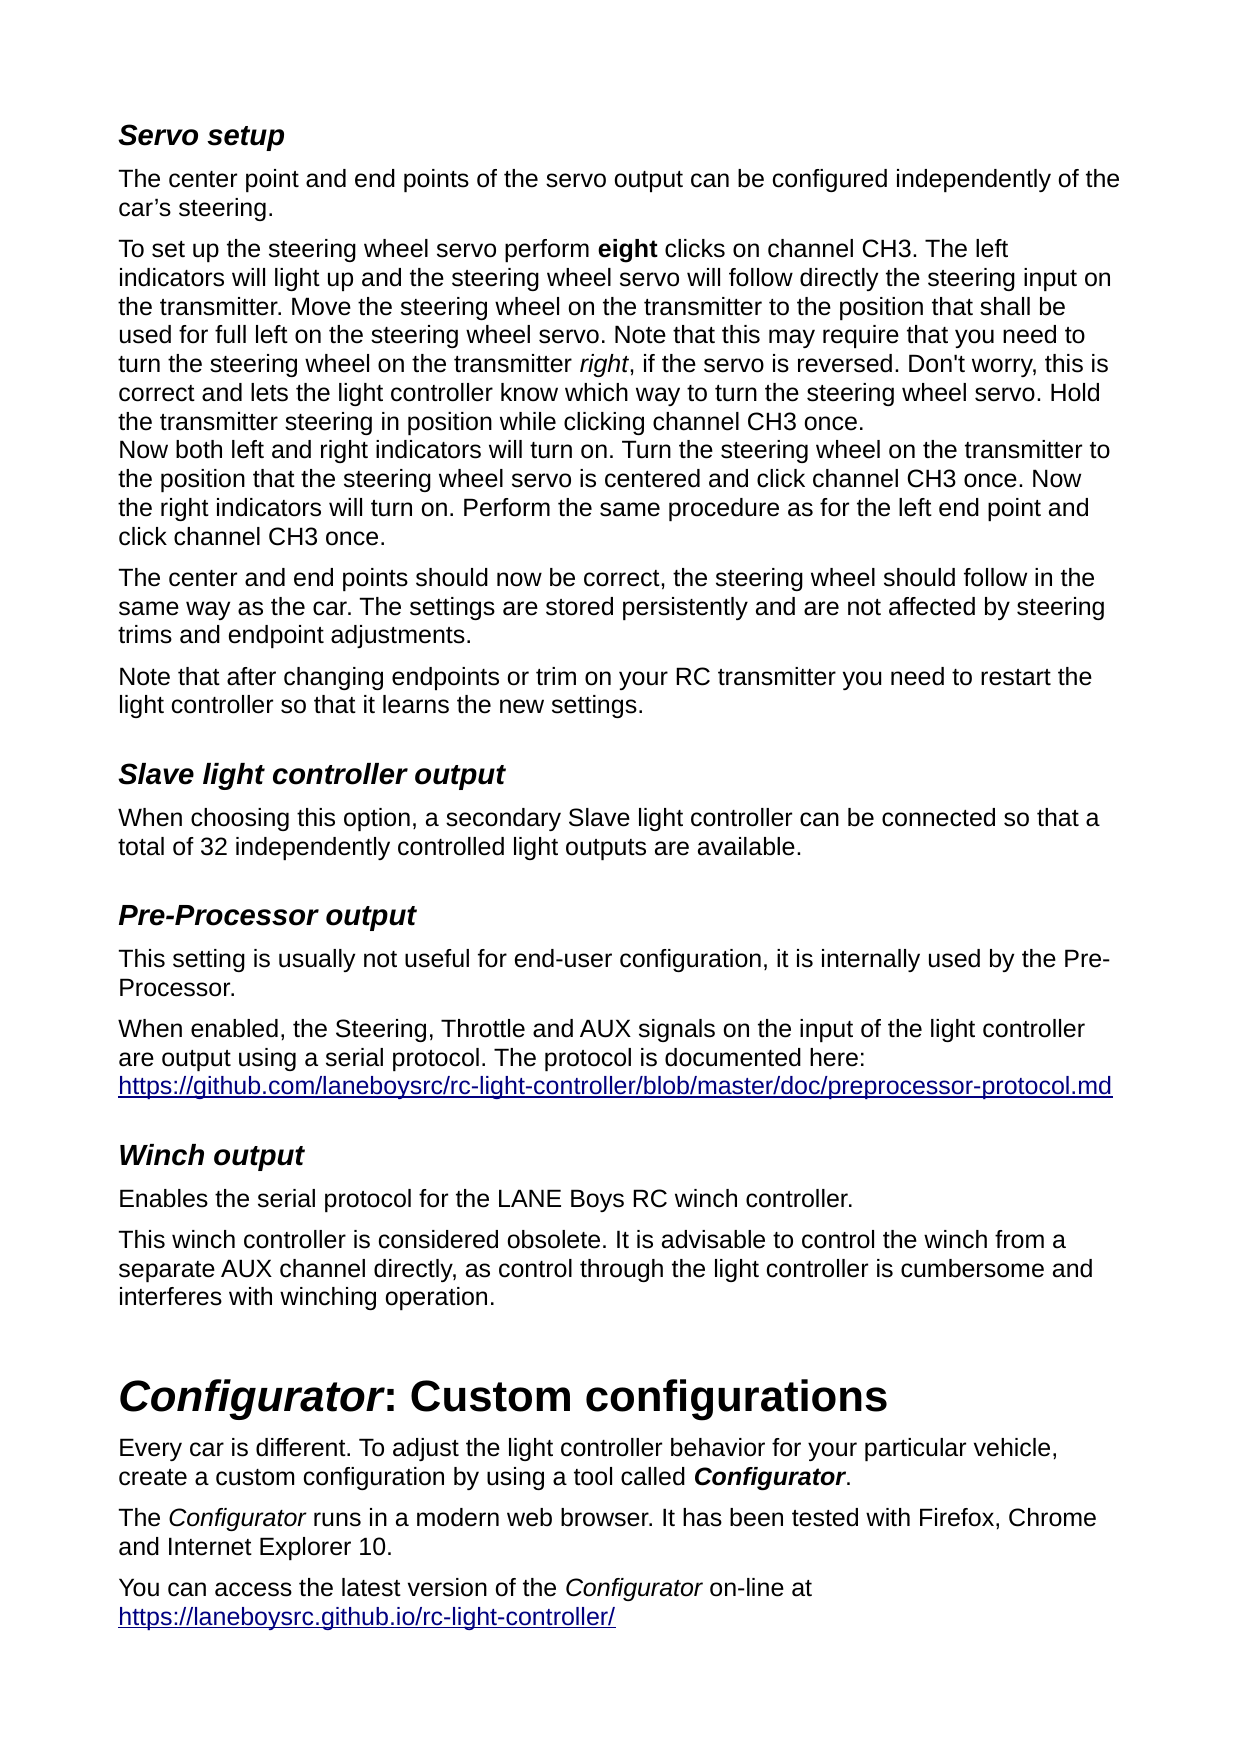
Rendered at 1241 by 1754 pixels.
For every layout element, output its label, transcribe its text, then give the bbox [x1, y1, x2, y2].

text The Configurator runs in a modern web browser. It has been tested with Firefox, Chrome and Internet Explorer 10. [118, 1503, 1122, 1560]
subtitle Slave light controller output [118, 757, 1122, 790]
text The center point and end points of the servo output can be configured independently of the car’s steering. [118, 164, 1122, 222]
text Note that after changing endpoints or trim on your RC transmitter you need to restart the light controller so that it learns the new settings. [118, 662, 1122, 719]
subtitle Servo setup [118, 118, 1122, 152]
text You can access the latest version of the Configurator on-line at https://laneboysrc.github.io/rc-light-controller/ [118, 1573, 1122, 1630]
text The center and end points should now be correct, the steering wheel should follow in the same way as the car. The settings are stored persistently and are not affected by steering trims and endpoint adjustments. [118, 563, 1122, 649]
text When enabled, the Steering, Throttle and AUX signals on the input of the light controller are output using a serial protocol. The protocol is documented here: https://github.com/laneboysrc/rc-light-controller/blob/master/doc/preprocessor-protocol.md [118, 1014, 1122, 1100]
text Enables the serial protocol for the LANE Boys RC winch controller. [118, 1183, 1122, 1212]
text When choosing this option, a secondary Slave light controller can be connected so that a total of 32 independently controlled light outputs are available. [118, 803, 1122, 860]
text This setting is usually not useful for end-user configuration, it is internally used by the Pre-Processor. [118, 944, 1122, 1001]
text To set up the steering wheel servo perform eight clicks on channel CH3. The left indicators will light up and the steering wheel servo will follow directly the steering input on the transmitter. Move the steering wheel on the transmitter to the position that shall be used for full left on the steering wheel servo. Note that this may require that you need to turn the steering wheel on the transmitter right, if the servo is reversed. Don't worry, this is correct and lets the light controller know which way to turn the steering wheel servo. Hold the transmitter steering in position while clicking channel CH3 once. Now both left and right indicators will turn on. Turn the steering wheel on the transmitter to the position that the steering wheel servo is centered and click channel CH3 once. Now the right indicators will turn on. Perform the same procedure as for the left end point and click channel CH3 once. [118, 234, 1122, 550]
text Every car is different. To adjust the light controller behavior for your particular vehicle, create a custom configuration by using a tool called Configurator. [118, 1433, 1122, 1490]
subtitle Pre-Processor output [118, 898, 1122, 931]
subtitle Configurator: Custom configurations [118, 1371, 1122, 1421]
text This winch controller is considered obsolete. It is advisable to control the winch from a separate AUX channel directly, as control through the light controller is cumbersome and interferes with winching operation. [118, 1225, 1122, 1311]
subtitle Winch output [118, 1137, 1122, 1171]
